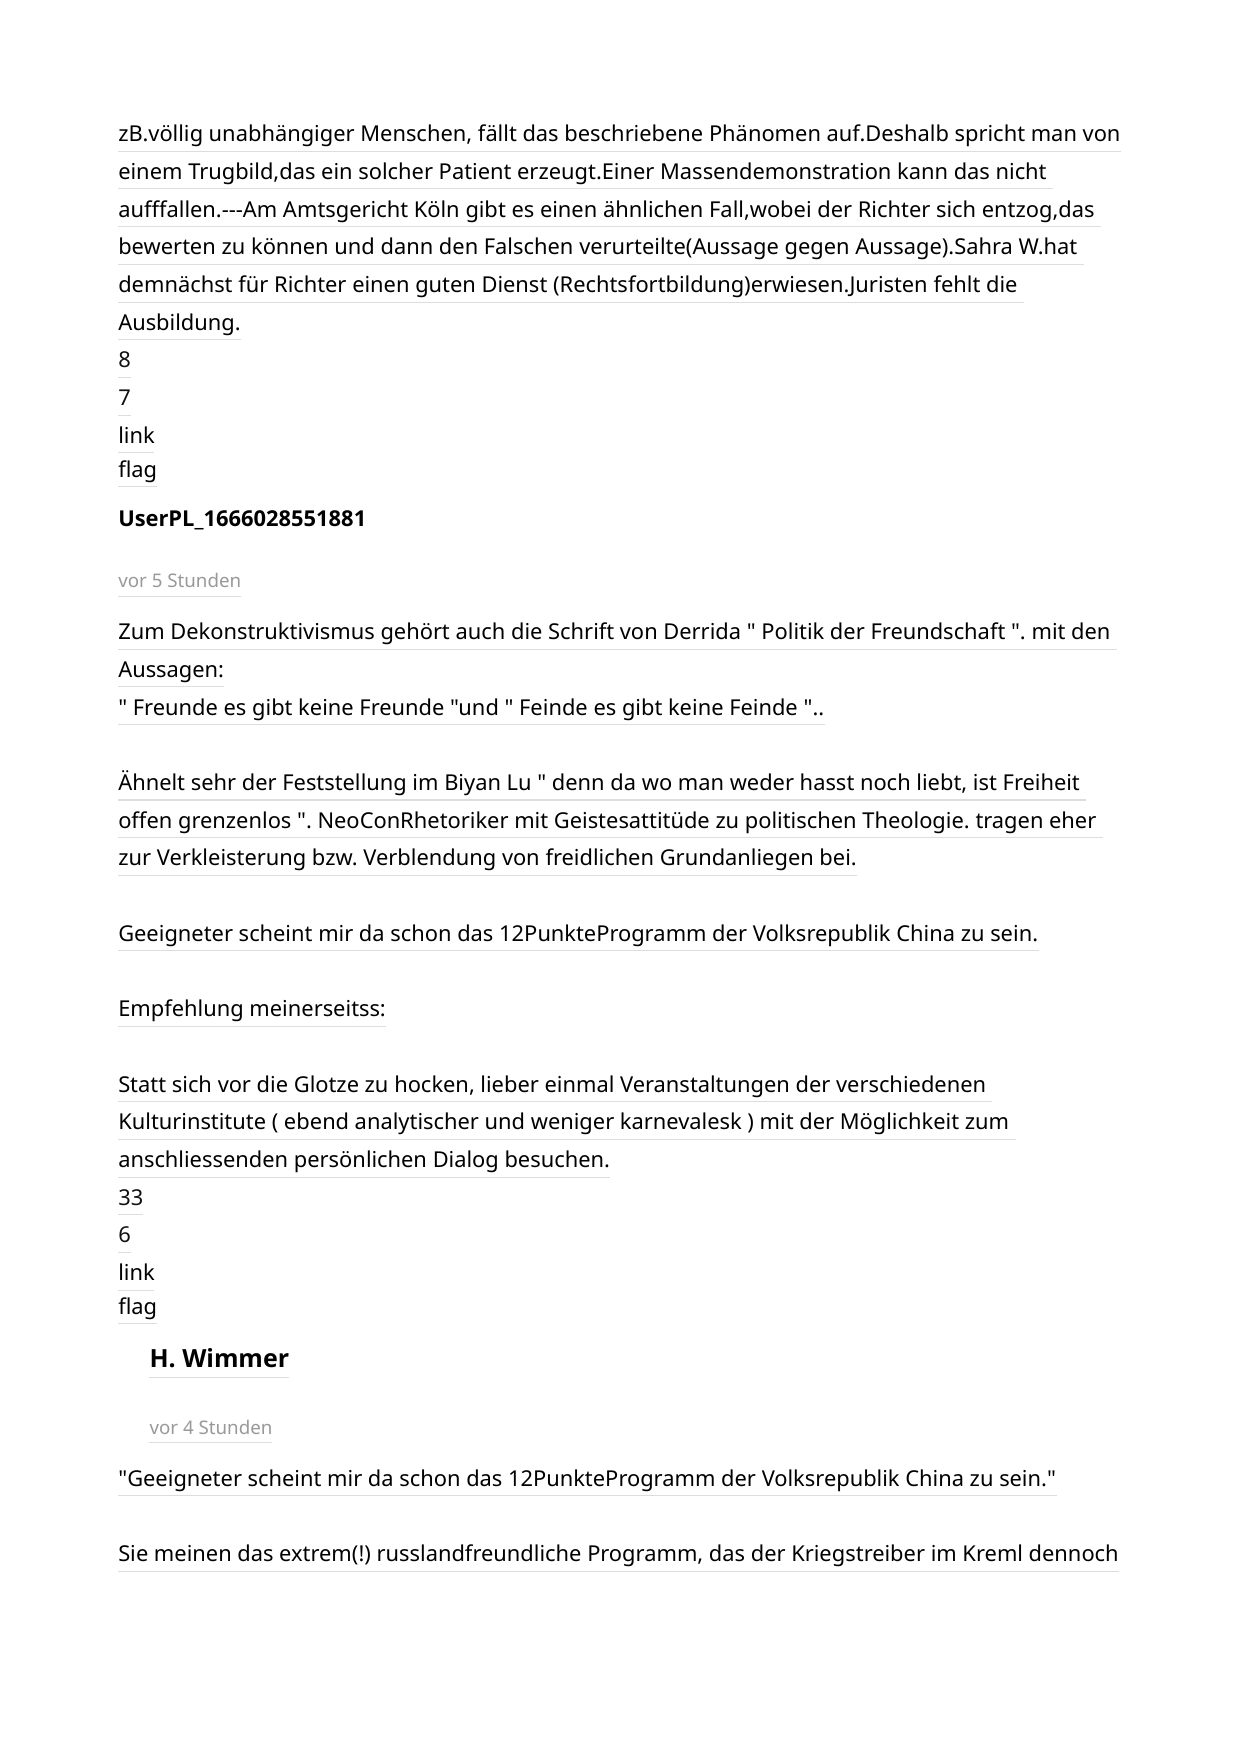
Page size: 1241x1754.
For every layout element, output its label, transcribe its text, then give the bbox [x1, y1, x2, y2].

text 8 [118, 344, 1122, 378]
text vor 4 Stunden [149, 1414, 1117, 1443]
text vor 5 Stunden [118, 567, 1117, 597]
text flag [118, 1291, 1122, 1324]
text 33 [118, 1182, 1122, 1215]
text einem Trugbild,das ein solcher Patient erzeugt.Einer Massendemonstration kann das nicht aufffallen.---Am Amtsgericht Köln gibt es einen ähnlichen Fall,wobei der Richter sich entzog,das bewerten zu können und dann den Falschen verurteilte(Aussage gegen Aussage).Sahra W.hat demnächst für Richter einen guten Dienst (Rechtsfortbildung)erwiesen.Juristen fehlt die Ausbildung. [118, 152, 1122, 340]
text UserPL_1666028551881 [118, 503, 1122, 533]
text 6 [118, 1219, 1122, 1253]
text link [118, 420, 1122, 453]
text flag [118, 453, 1122, 487]
text "Geeigneter scheint mir da schon das 12PunkteProgramm der Volksrepublik China zu sein." Sie meinen das extrem(!) russlandfreundliche Programm, das der Kriegstreiber im Kreml dennoch [118, 1462, 1122, 1572]
text link [118, 1257, 1122, 1291]
text H. Wimmer [149, 1340, 1122, 1378]
text zB.völlig unabhängiger Menschen, fällt das beschriebene Phänomen auf.Deshalb spricht man von [118, 118, 1122, 151]
text 7 [118, 382, 1122, 416]
text Zum Dekonstruktivismus gehört auch die Schrift von Derrida " Politik der Freundschaft ". mit den Aussagen: " Freunde es gibt keine Freunde "und " Feinde es gibt keine Feinde ".. Ähnelt sehr der Feststellung im Biyan Lu " denn da wo man weder hasst noch liebt, ist Freiheit offen grenzenlos ". NeoConRhetoriker mit Geistesattitüde zu politischen Theologie. tragen eher zur Verkleisterung bzw. Verblendung von freidlichen Grundanliegen bei. Geeigneter scheint mir da schon das 12PunkteProgramm der Volksrepublik China zu sein. Empfehlung meinerseitss: Statt sich vor die Glotze zu hocken, lieber einmal Veranstaltungen der verschiedenen Kulturinstitute ( ebend analytischer und weniger karnevalesk ) mit der Möglichkeit zum anschliessenden persönlichen Dialog besuchen. [118, 616, 1122, 1178]
